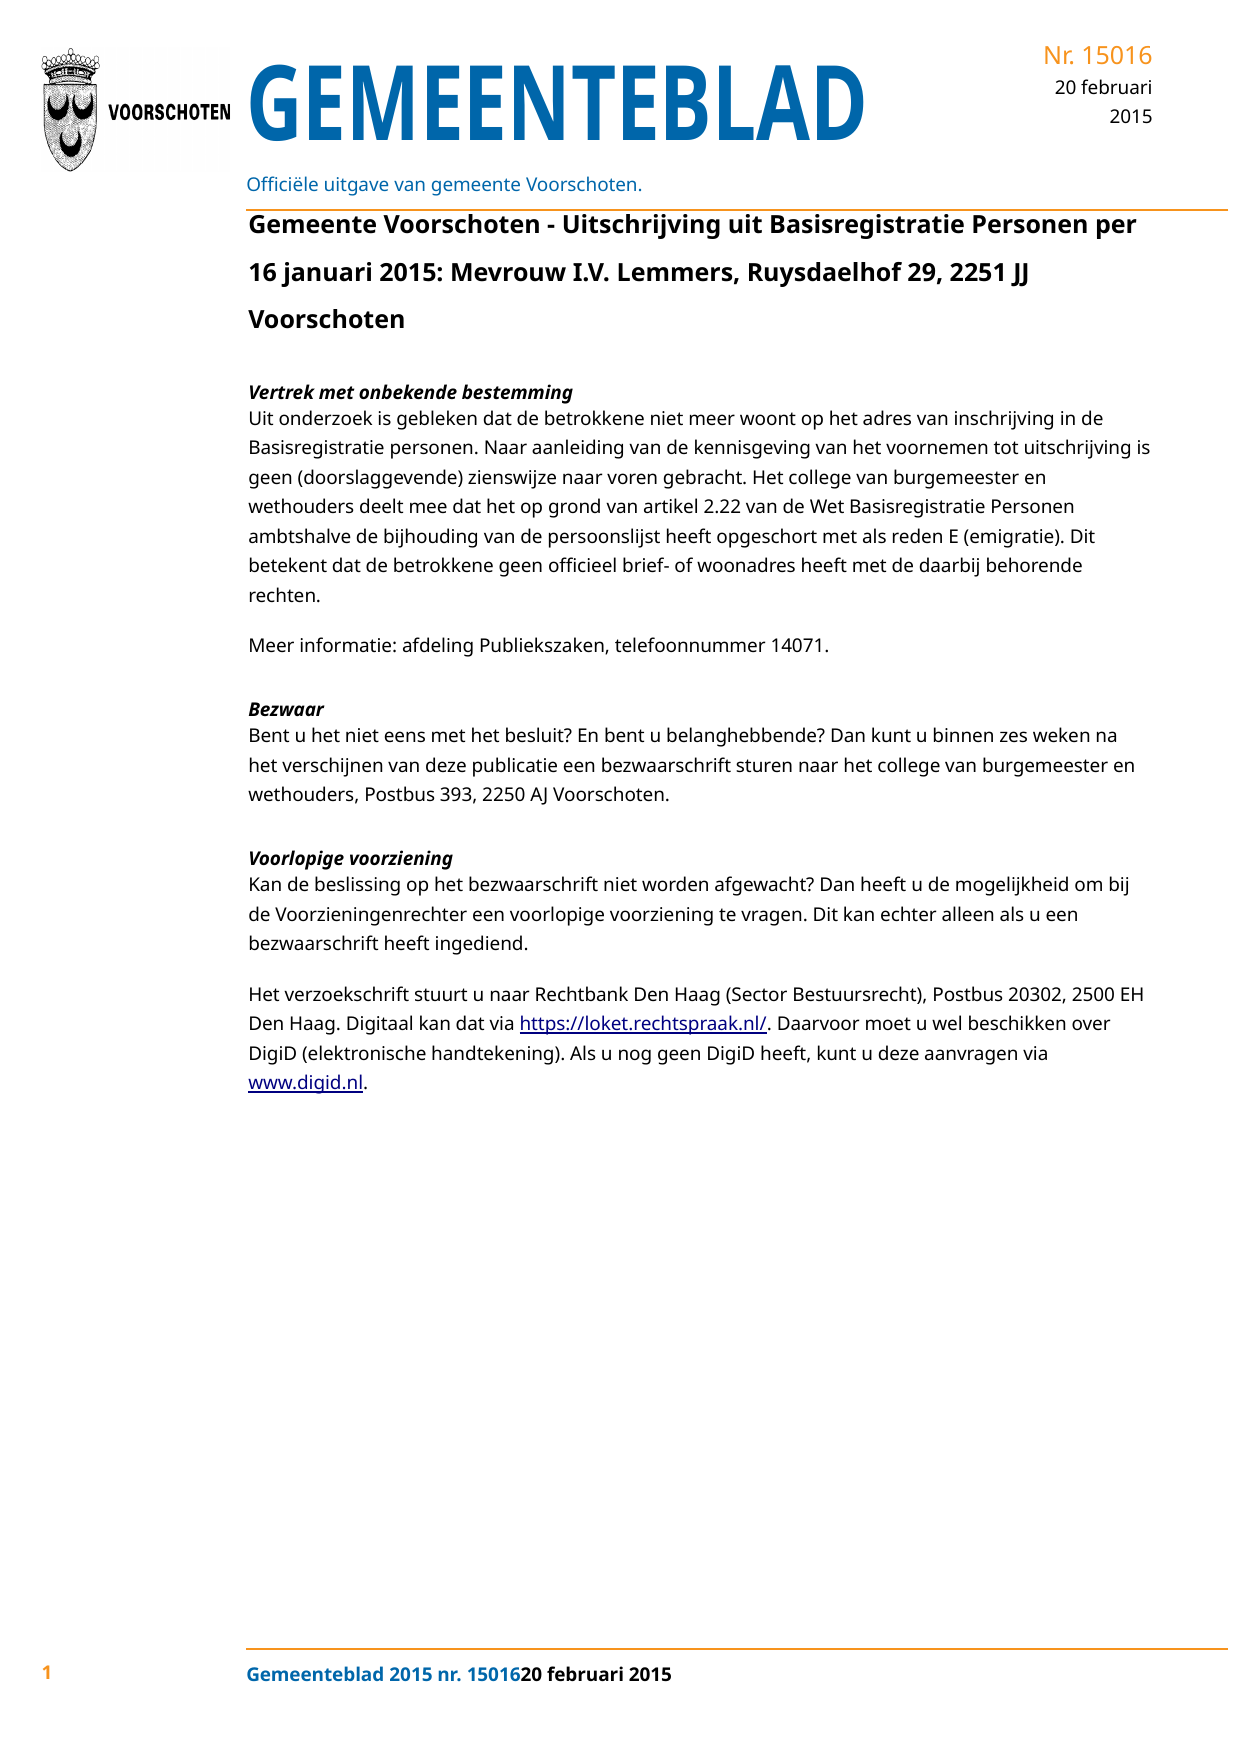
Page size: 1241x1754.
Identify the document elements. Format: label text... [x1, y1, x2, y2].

text Meer informatie: afdeling Publiekszaken, telefoonnummer 14071. [248, 633, 1152, 658]
text Het verzoekschrift stuurt u naar Rechtbank Den Haag (Sector Bestuursrecht), Postbus 20302, 2500 EH Den Haag. Digitaal kan dat via https://loket.rechtspraak.nl/. Daarvoor moet u wel beschikken over DigiD (elektronische handtekening). Als u nog geen DigiD heeft, kunt u deze aanvragen via www.digid.nl. [248, 981, 1152, 1095]
picture [41, 47, 231, 172]
text Bezwaar [248, 697, 1152, 722]
text Gemeente Voorschoten - Uitschrijving uit Basisregistratie Personen per 16 januari 2015: Mevrouw I.V. Lemmers, Ruysdaelhof 29, 2251 JJ Voorschoten [248, 211, 1152, 336]
text Voorlopige voorziening [248, 846, 1152, 871]
text Bent u het niet eens met het besluit? En bent u belanghebbende? Dan kunt u binnen zes weken na het verschijnen van deze publicatie een bezwaarschrift sturen naar het college van burgemeester en wethouders, Postbus 393, 2250 AJ Voorschoten. [248, 722, 1152, 807]
text Kan de beslissing op het bezwaarschrift niet worden afgewacht? Dan heeft u de mogelijkheid om bij de Voorzieningenrechter een voorlopige voorziening te vragen. Dit kan echter alleen als u een bezwaarschrift heeft ingediend. [248, 871, 1152, 956]
text Uit onderzoek is gebleken dat de betrokkene niet meer woont op het adres van inschrijving in de Basisregistratie personen. Naar aanleiding van de kennisgeving van het voornemen tot uitschrijving is geen (doorslaggevende) zienswijze naar voren gebracht. Het college van burgemeester en wethouders deelt mee dat het op grond van artikel 2.22 van de Wet Basisregistratie Personen ambtshalve de bijhouding van de persoonslijst heeft opgeschort met als reden E (emigratie). Dit betekent dat de betrokkene geen officieel brief- of woonadres heeft met de daarbij behorende rechten. [248, 405, 1152, 608]
text Vertrek met onbekende bestemming [248, 379, 1152, 405]
